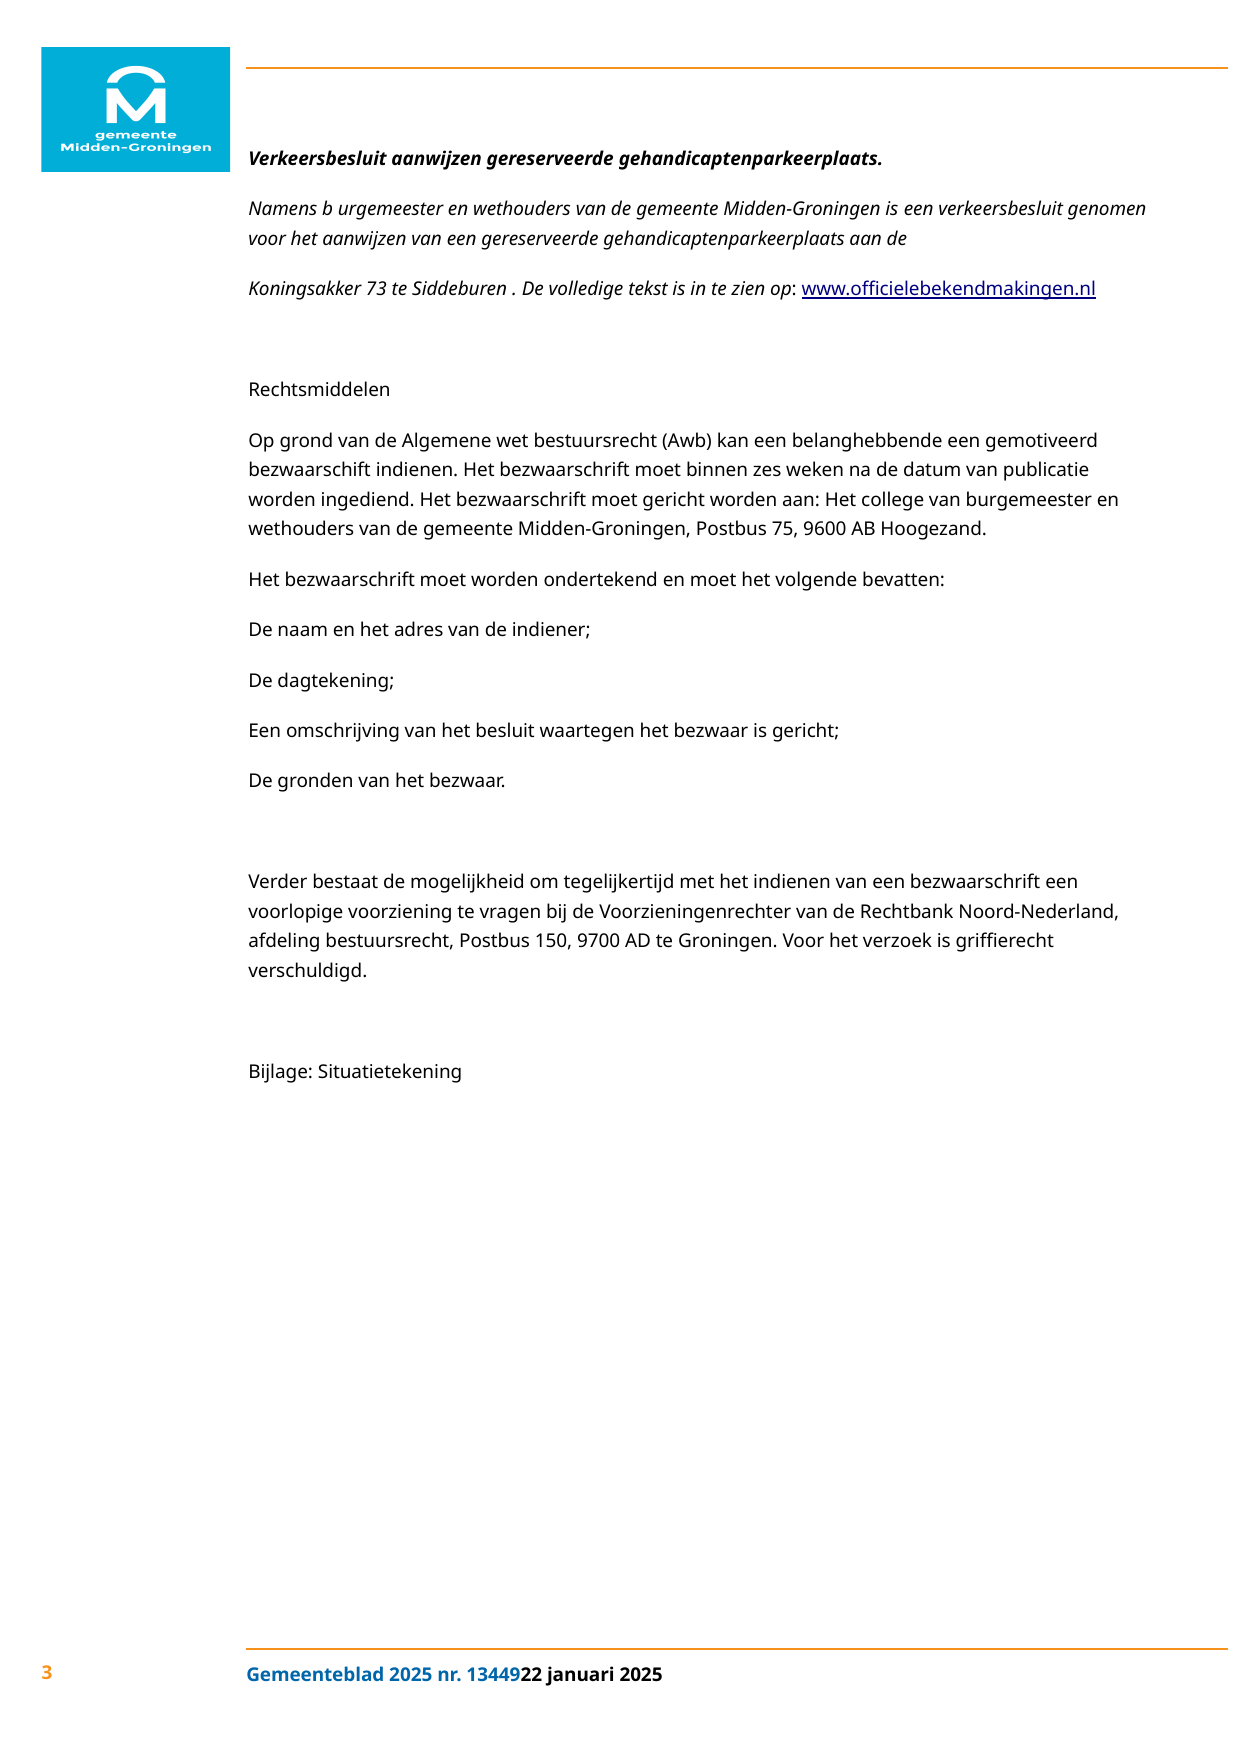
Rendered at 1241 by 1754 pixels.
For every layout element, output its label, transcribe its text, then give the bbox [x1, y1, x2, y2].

picture [108, 66, 164, 82]
picture [184, 146, 190, 153]
text Verder bestaat de mogelijkheid om tegelijkertijd met het indienen van een bezwaarschrift een voorlopige voorziening te vragen bij de Voorzieningenrechter van de Rechtbank Noord-Nederland, afdeling bestuursrecht, Postbus 150, 9700 AD te Groningen. Voor het verzoek is griffierecht verschuldigd. [248, 868, 1152, 983]
text Verkeersbesluit aanwijzen gereserveerde gehandicaptenparkeerplaats. [248, 145, 1152, 171]
text Op grond van de Algemene wet bestuursrecht (Awb) kan een belanghebbende een gemotiveerd bezwaarschift indienen. Het bezwaarschrift moet binnen zes weken na de datum van publicatie worden ingediend. Het bezwaarschrift moet gericht worden aan: Het college van burgemeester en wethouders van de gemeente Midden-Groningen, Postbus 75, 9600 AB Hoogezand. [248, 427, 1152, 541]
text De naam en het adres van de indiener; [248, 616, 1152, 642]
text Het bezwaarschrift moet worden ondertekend en moet het volgende bevatten: [248, 566, 1152, 592]
text Rechtsmiddelen [248, 376, 1152, 402]
text De gronden van het bezwaar. [248, 768, 1152, 793]
text Koningsakker 73 te Siddeburen . De volledige tekst is in te zien op: www.officielebekendmakingen.nl [248, 276, 1152, 301]
text Namens b urgemeester en wethouders van de gemeente Midden-Groningen is een verkeersbesluit genomen voor het aanwijzen van een gereserveerde gehandicaptenparkeerplaats aan de [248, 196, 1152, 251]
text De dagtekening; [248, 667, 1152, 693]
text Een omschrijving van het besluit waartegen het bezwaar is gericht; [248, 717, 1152, 743]
text Bijlage: Situatietekening [248, 1058, 1152, 1084]
picture [107, 89, 165, 122]
